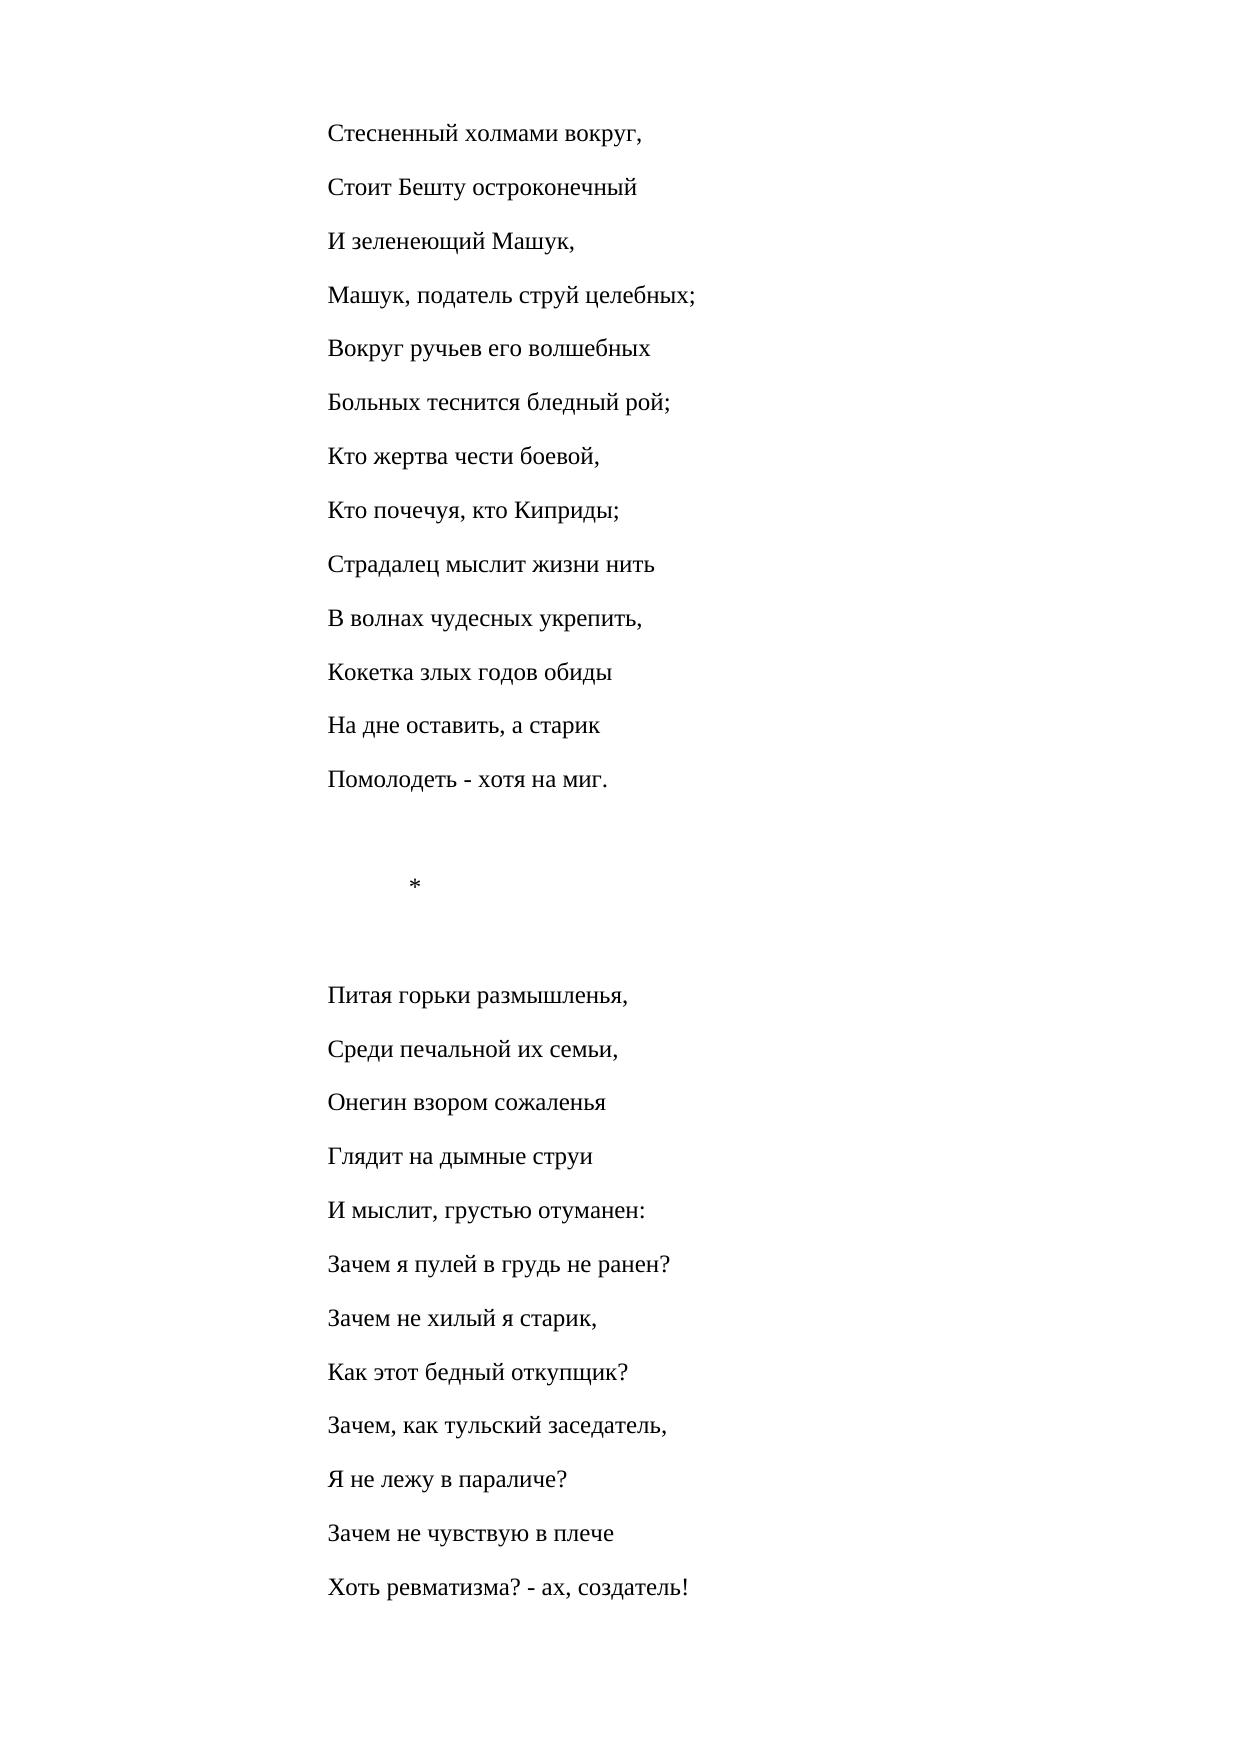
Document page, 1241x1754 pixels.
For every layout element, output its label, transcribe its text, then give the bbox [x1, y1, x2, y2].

text Помолодеть - хотя на миг. [177, 764, 1152, 793]
text Стесненный холмами вокруг, [177, 118, 1152, 147]
text Кокетка злых годов обиды [177, 657, 1152, 685]
text Машук, податель струй целебных; [177, 280, 1152, 308]
text Я не лежу в параличе? [177, 1464, 1152, 1493]
text В волнах чудесных укрепить, [177, 603, 1152, 632]
text И зеленеющий Машук, [177, 226, 1152, 254]
text Кто почечуя, кто Киприды; [177, 495, 1152, 524]
text Глядит на дымные струи [177, 1141, 1152, 1170]
text * [177, 872, 1152, 901]
text Питая горьки размышленья, [177, 980, 1152, 1008]
text Хоть ревматизма? - ах, создатель! [177, 1572, 1152, 1601]
text Кто жертва чести боевой, [177, 441, 1152, 470]
text На дне оставить, а старик [177, 711, 1152, 739]
text Зачем не чувствую в плече [177, 1518, 1152, 1547]
text Страдалец мыслит жизни нить [177, 549, 1152, 578]
text Зачем я пулей в грудь не ранен? [177, 1249, 1152, 1278]
text Стоит Бешту остроконечный [177, 172, 1152, 201]
text Зачем не хилый я старик, [177, 1303, 1152, 1332]
text Онегин взором сожаленья [177, 1087, 1152, 1116]
text И мыслит, грустью отуманен: [177, 1195, 1152, 1224]
text Как этот бедный откупщик? [177, 1357, 1152, 1386]
text Вокруг ручьев его волшебных [177, 333, 1152, 362]
text Зачем, как тульский заседатель, [177, 1411, 1152, 1439]
text Среди печальной их семьи, [177, 1034, 1152, 1062]
text Больных теснится бледный рой; [177, 387, 1152, 416]
